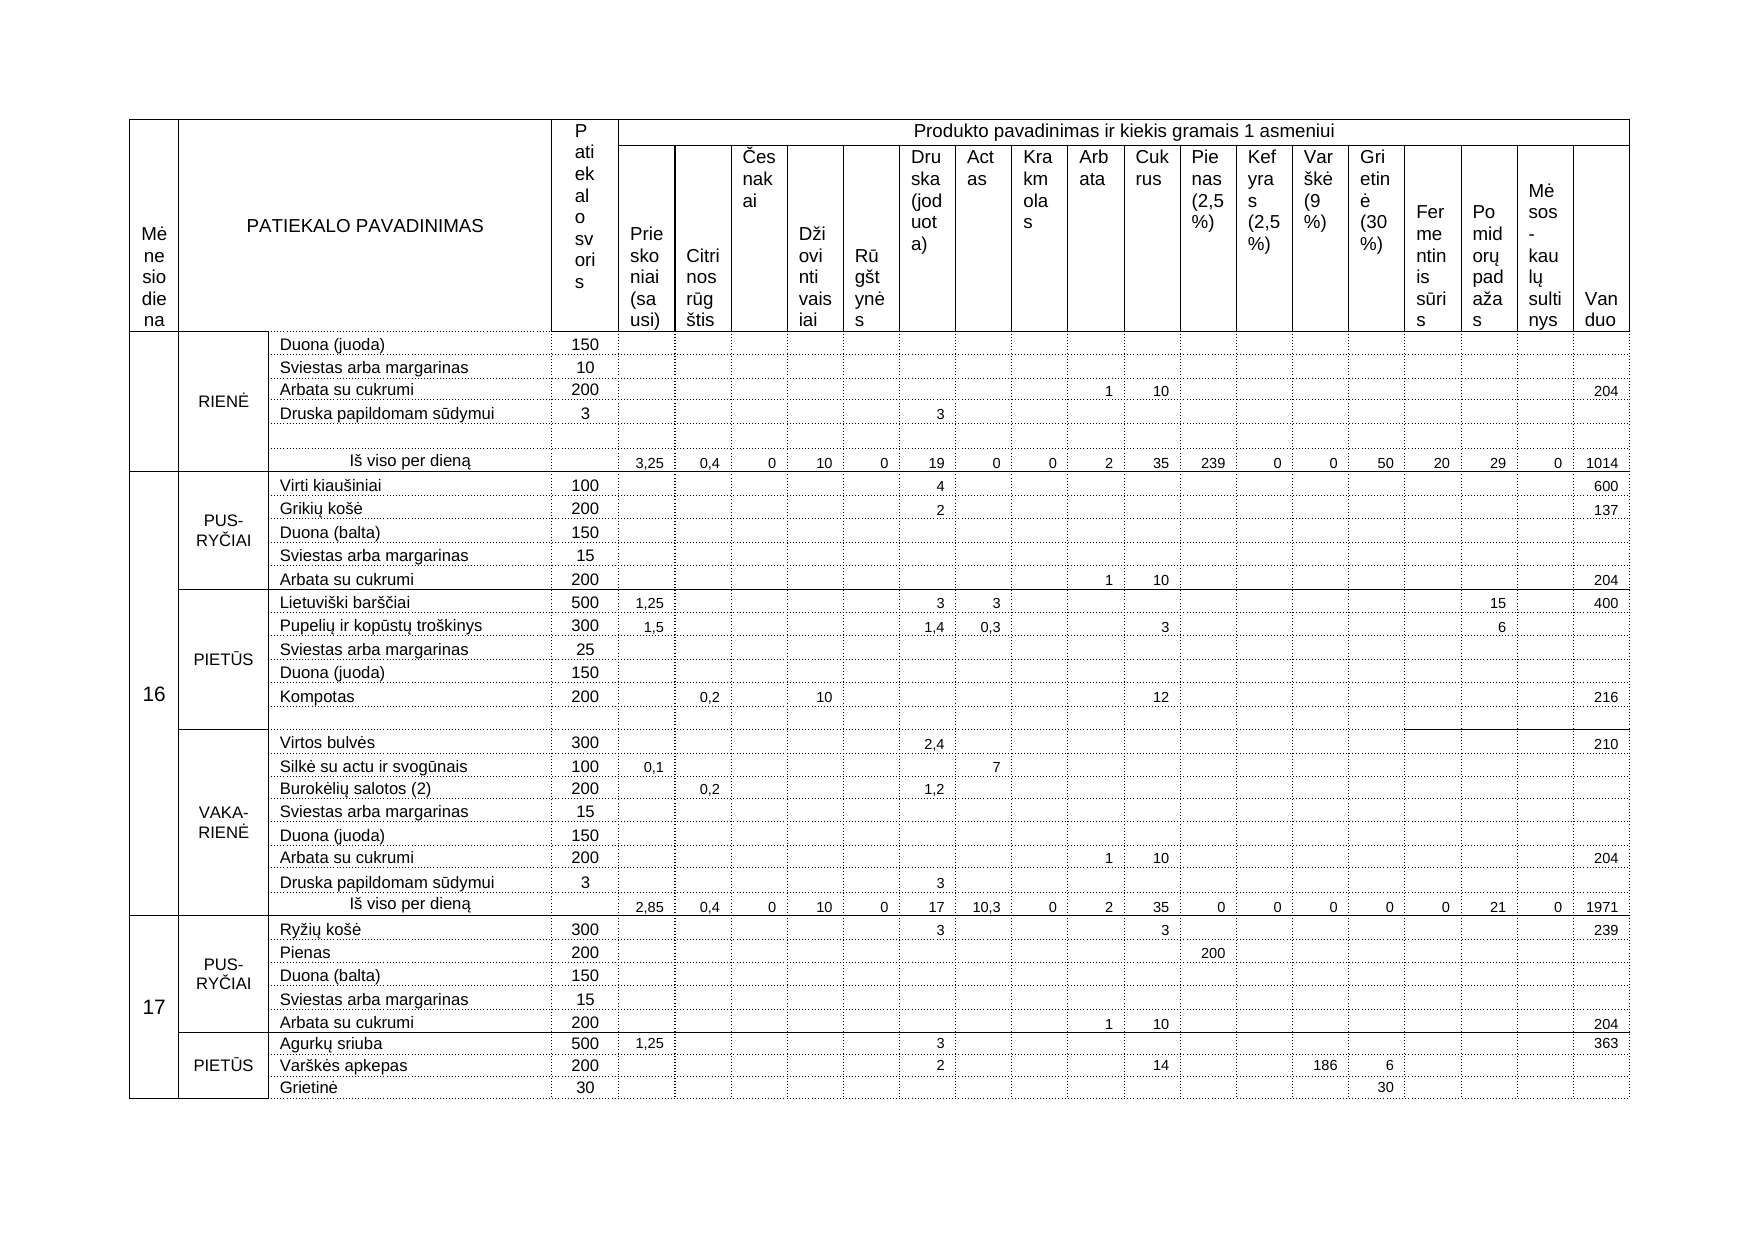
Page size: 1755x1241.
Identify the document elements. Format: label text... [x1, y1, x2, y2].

table_cell Rūgštynės [844, 146, 899, 331]
table_cell Prieskoniai (sausi) [619, 146, 674, 331]
table_cell Vanduo [1574, 146, 1629, 331]
table_header PATIEKALO PAVADINIMAS [179, 120, 551, 331]
table_cell Cukrus [1125, 146, 1180, 331]
table_cell Česnakai [732, 146, 787, 331]
table_cell Fermentinis sūris [1405, 146, 1461, 331]
table_cell Arbata [1068, 146, 1124, 331]
table_cell Citrinos rūgštis [676, 146, 731, 331]
table_cell Kefyras (2,5 %) [1237, 146, 1292, 331]
table_header Mėnesio diena [130, 120, 178, 331]
table_header Patiekalo svoris [552, 120, 618, 331]
table_cell Actas [956, 146, 1011, 331]
table_cell Druska (joduota) [900, 146, 955, 331]
table_cell Krakmolas [1012, 146, 1067, 331]
table_header Produkto pavadinimas ir kiekis gramais 1 asmeniui [619, 120, 1629, 145]
table_cell Pienas (2,5 %) [1181, 146, 1236, 331]
table_cell Varškė (9 %) [1293, 146, 1348, 331]
table_cell Džiovinti vaisiai [788, 146, 843, 331]
table_cell Grietinė (30 %) [1349, 146, 1404, 331]
table_cell Mėsos-kaulų sultinys [1518, 146, 1573, 331]
table_cell Pomidorų padažas [1462, 146, 1517, 331]
